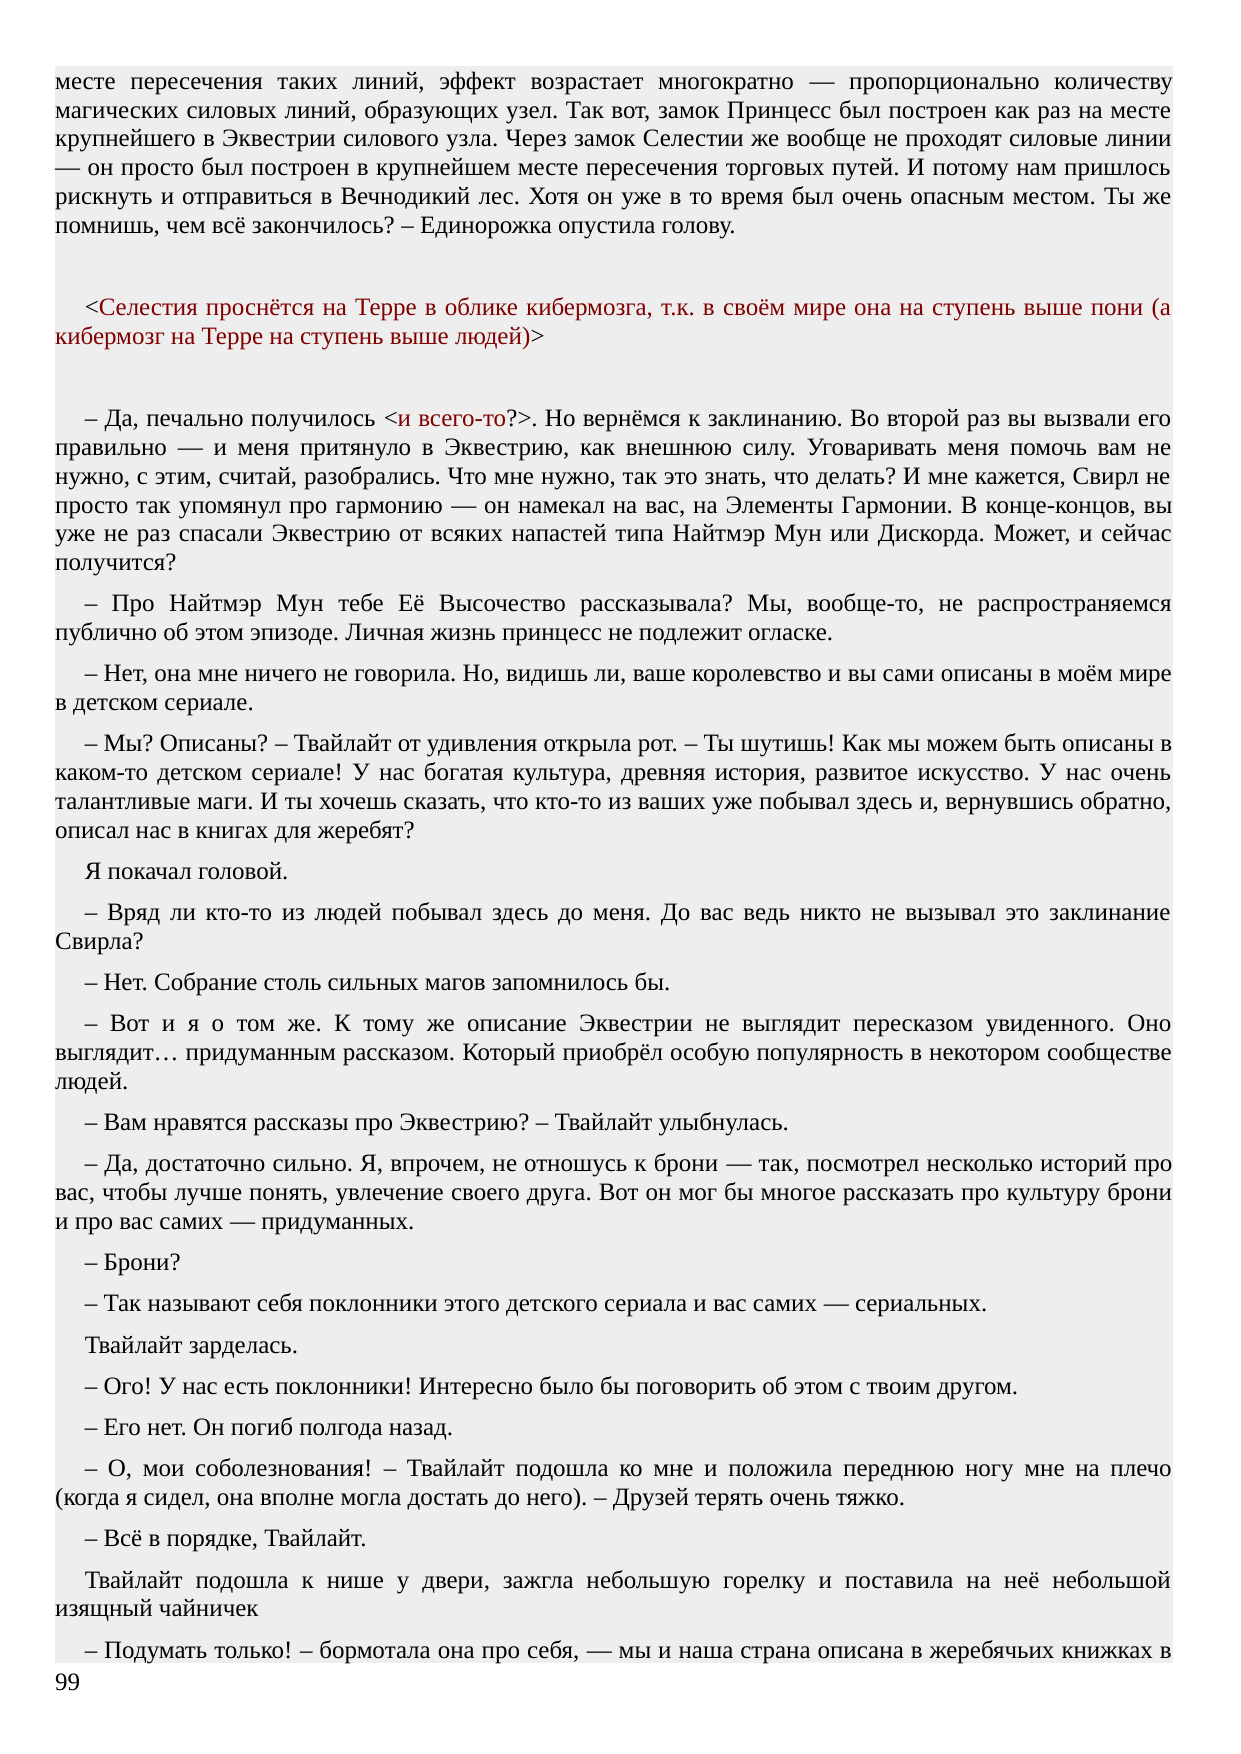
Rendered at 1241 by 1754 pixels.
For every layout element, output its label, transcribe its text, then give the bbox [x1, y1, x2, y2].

text месте пересечения таких линий, эффект возрастает многократно — пропорционально количеству магических силовых линий, образующих узел. Так вот, замок Принцесс был построен как раз на месте крупнейшего в Эквестрии силового узла. Через замок Селестии же вообще не проходят силовые линии — он просто был построен в крупнейшем месте пересечения торговых путей. И потому нам пришлось рискнуть и отправиться в Вечнодикий лес. Хотя он уже в то время был очень опасным местом. Ты же помнишь, чем всё закончилось? – Единорожка опустила голову. [55, 66, 1173, 238]
text – Нет, она мне ничего не говорила. Но, видишь ли, ваше королевство и вы сами описаны в моём мире в детском сериале. [55, 658, 1173, 716]
text <Селестия проснётся на Терре в облике кибермозга, т.к. в своём мире она на ступень выше пони (а кибермозг на Терре на ступень выше людей)> [55, 292, 1173, 350]
text – Нет. Собрание столь сильных магов запомнилось бы. [55, 967, 1173, 996]
text – Его нет. Он погиб полгода назад. [55, 1412, 1173, 1441]
text – Мы? Описаны? – Твайлайт от удивления открыла рот. – Ты шутишь! Как мы можем быть описаны в каком-то детском сериале! У нас богатая культура, древняя история, развитое искусство. У нас очень талантливые маги. И ты хочешь сказать, что кто-то из ваших уже побывал здесь и, вернувшись обратно, описал нас в книгах для жеребят? [55, 728, 1173, 843]
text – Всё в порядке, Твайлайт. [55, 1523, 1173, 1552]
text – Да, печально получилось <и всего-то?>. Но вернёмся к заклинанию. Во второй раз вы вызвали его правильно — и меня притянуло в Эквестрию, как внешнюю силу. Уговаривать меня помочь вам не нужно, с этим, считай, разобрались. Что мне нужно, так это знать, что делать? И мне кажется, Свирл не просто так упомянул про гармонию — он намекал на вас, на Элементы Гармонии. В конце-концов, вы уже не раз спасали Эквестрию от всяких напастей типа Найтмэр Мун или Дискорда. Может, и сейчас получится? [55, 403, 1173, 576]
text – Брони? [55, 1247, 1173, 1276]
text Я покачал головой. [55, 856, 1173, 885]
text – Вряд ли кто-то из людей побывал здесь до меня. До вас ведь никто не вызывал это заклинание Свирла? [55, 897, 1173, 955]
text Твайлайт подошла к нише у двери, зажгла небольшую горелку и поставила на неё небольшой изящный чайничек [55, 1565, 1173, 1622]
text – О, мои соболезнования! – Твайлайт подошла ко мне и положила переднюю ногу мне на плечо (когда я сидел, она вполне могла достать до него). – Друзей терять очень тяжко. [55, 1453, 1173, 1511]
text – Ого! У нас есть поклонники! Интересно было бы поговорить об этом с твоим другом. [55, 1371, 1173, 1400]
text Твайлайт зарделась. [55, 1330, 1173, 1358]
text – Вот и я о том же. К тому же описание Эквестрии не выглядит пересказом увиденного. Оно выглядит… придуманным рассказом. Который приобрёл особую популярность в некотором сообществе людей. [55, 1008, 1173, 1095]
text – Да, достаточно сильно. Я, впрочем, не отношусь к брони — так, посмотрел несколько историй про вас, чтобы лучше понять, увлечение своего друга. Вот он мог бы многое рассказать про культуру брони и про вас самих — придуманных. [55, 1148, 1173, 1235]
text – Вам нравятся рассказы про Эквестрию? – Твайлайт улыбнулась. [55, 1107, 1173, 1136]
text – Подумать только! – бормотала она про себя, — мы и наша страна описана в жеребячьих книжках в [55, 1635, 1173, 1663]
text – Так называют себя поклонники этого детского сериала и вас самих — сериальных. [55, 1288, 1173, 1317]
text – Про Найтмэр Мун тебе Её Высочество рассказывала? Мы, вообще-то, не распространяемся публично об этом эпизоде. Личная жизнь принцесс не подлежит огласке. [55, 588, 1173, 646]
